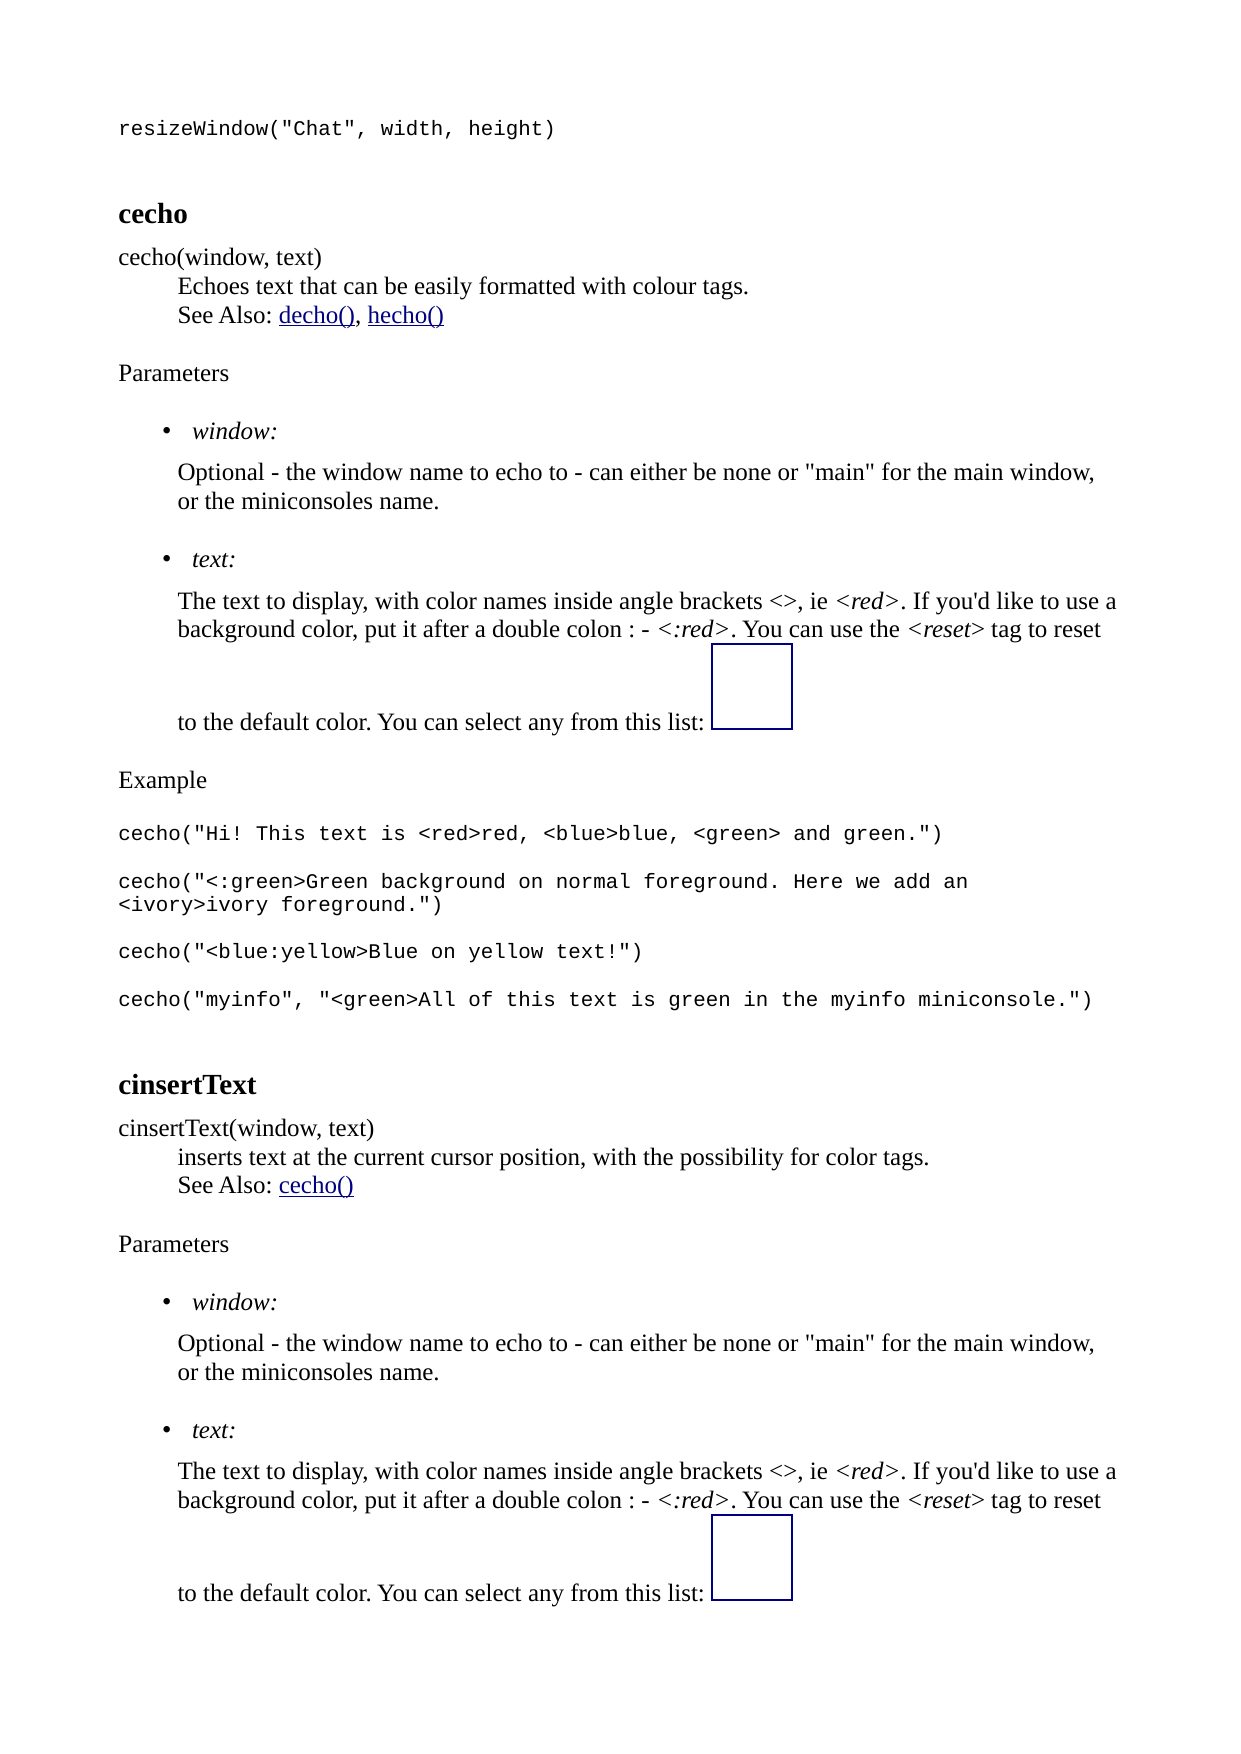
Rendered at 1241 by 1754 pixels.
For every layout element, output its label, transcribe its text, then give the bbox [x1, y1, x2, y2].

list Optional - the window name to echo to - can either be none or "main" for the main window, or the miniconsoles name. [177, 1328, 1122, 1386]
list See Also: cecho() [177, 1171, 1122, 1199]
subtitle Parameters [118, 358, 1122, 387]
list inserts text at the current cursor position, with the possibility for color tags. [177, 1142, 1122, 1171]
subtitle cecho [118, 196, 1122, 230]
list window: [162, 1287, 1122, 1316]
text cecho("myinfo", "<green>All of this text is green in the myinfo miniconsole.") [118, 989, 1122, 1012]
text cecho("<:green>Green background on normal foreground. Here we add an <ivory>ivory foreground.") [118, 871, 1122, 918]
list The text to display, with color names inside angle brackets <>, ie <red>. If you'd like to use a background color, put it after a double colon : - <:red>. You can use the <reset> tag to reset to the default color. You can select any from this list: [177, 586, 1122, 736]
list Optional - the window name to echo to - can either be none or "main" for the main window, or the miniconsoles name. [177, 457, 1122, 515]
text cecho("Hi! This text is <red>red, <blue>blue, <green> and green.") [118, 823, 1122, 847]
list The text to display, with color names inside angle brackets <>, ie <red>. If you'd like to use a background color, put it after a double colon : - <:red>. You can use the <reset> tag to reset to the default color. You can select any from this list: [177, 1456, 1122, 1606]
list window: [162, 416, 1122, 445]
subtitle Example [118, 765, 1122, 794]
list See Also: decho(), hecho() [177, 300, 1122, 328]
list Echoes text that can be easily formatted with colour tags. [177, 271, 1122, 300]
subtitle cecho(window, text) [118, 242, 1122, 271]
subtitle cinsertText(window, text) [118, 1113, 1122, 1142]
list text: [162, 544, 1122, 573]
text resizeWindow("Chat", width, height) [118, 118, 1122, 142]
subtitle Parameters [118, 1229, 1122, 1257]
list text: [162, 1415, 1122, 1444]
subtitle cinsertText [118, 1067, 1122, 1101]
text cecho("<blue:yellow>Blue on yellow text!") [118, 942, 1122, 965]
